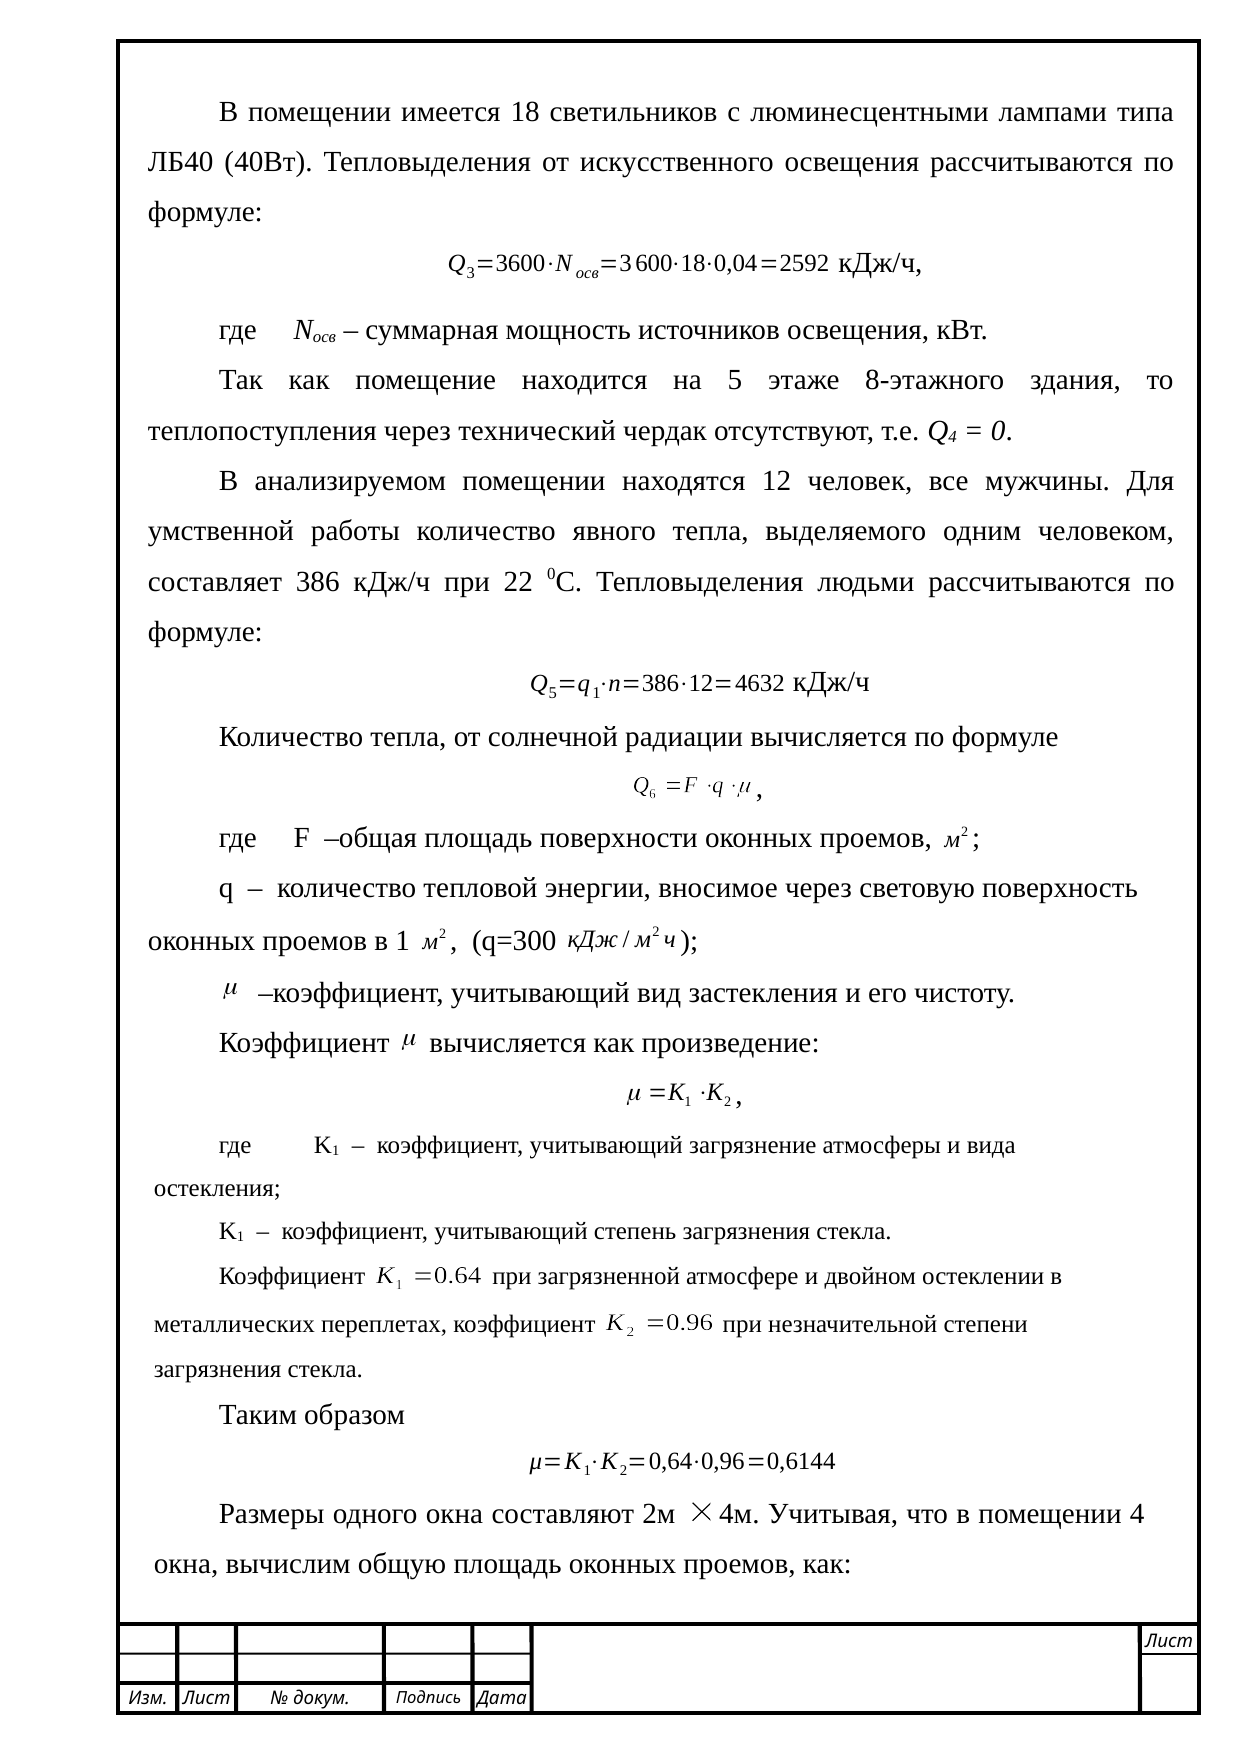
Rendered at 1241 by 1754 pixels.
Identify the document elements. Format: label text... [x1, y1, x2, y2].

text кДж/ч, [148, 245, 1146, 283]
text q – количество тепловой энергии, вносимое через световую поверхность оконных проемов в 1 , (q=300 ); [148, 870, 1146, 958]
text где K1 – коэффициент, учитывающий загрязнение атмосферы и вида остекления; [153, 1130, 1146, 1202]
text где Nосв – суммарная мощность источников освещения, кВт. [148, 312, 1175, 346]
text Количество тепла, от солнечной радиации вычисляется по формуле [148, 719, 1175, 753]
text В помещении имеется 18 светильников с люминесцентными лампами типа ЛБ40 (40Вт). Тепловыделения от искусственного освещения рассчитываются по формуле: [120, 94, 1146, 228]
text где F –общая площадь поверхности оконных проемов, ; [148, 820, 1146, 853]
text Так как помещение находится на 5 этаже 8-этажного здания, то теплопоступления через технический чердак отсутствуют, т.е. Q4 = 0. [148, 362, 1175, 446]
text , [148, 1076, 1146, 1113]
text Коэффициент вычисляется как произведение: [148, 1025, 1146, 1059]
text K1 – коэффициент, учитывающий степень загрязнения стекла. [153, 1216, 1146, 1245]
text , [148, 770, 1175, 803]
text –коэффициент, учитывающий вид застекления и его чистоту. [148, 975, 1146, 1008]
text Размеры одного окна составляют 2м 4м. Учитывая, что в помещении 4 окна, вычислим общую площадь оконных проемов, как: [153, 1496, 1146, 1580]
text Коэффициент при загрязненной атмосфере и двойном остеклении в металлических переплетах, коэффициент при незначительной степени загрязнения стекла. [153, 1259, 1146, 1383]
text В анализируемом помещении находятся 12 человек, все мужчины. Для умственной работы количество явного тепла, выделяемого одним человеком, составляет 386 кДж/ч при 22 0С. Тепловыделения людьми рассчитываются по формуле: [148, 463, 1175, 648]
text Таким образом [153, 1397, 1146, 1431]
text кДж/ч [148, 664, 1175, 703]
